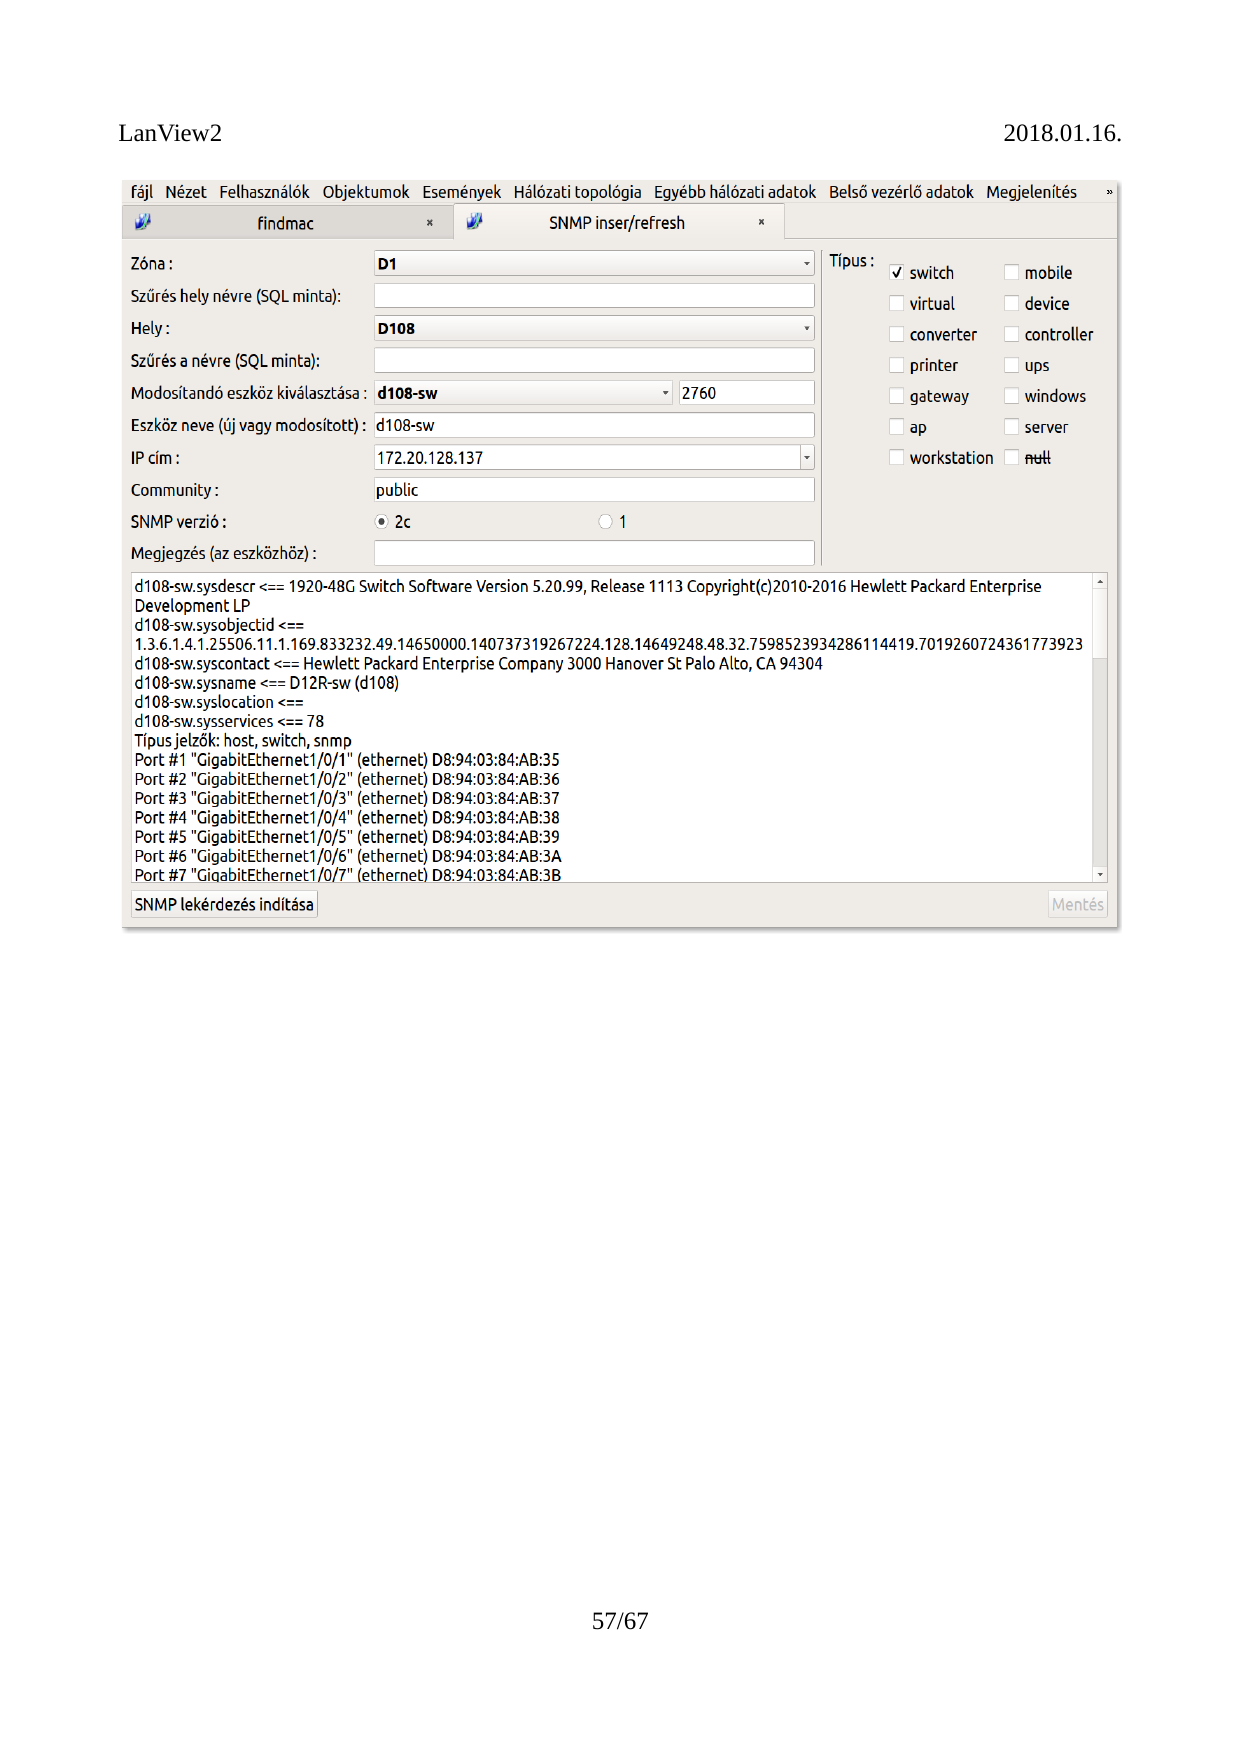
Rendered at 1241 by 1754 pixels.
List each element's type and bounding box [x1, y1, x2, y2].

picture [118, 177, 1123, 934]
